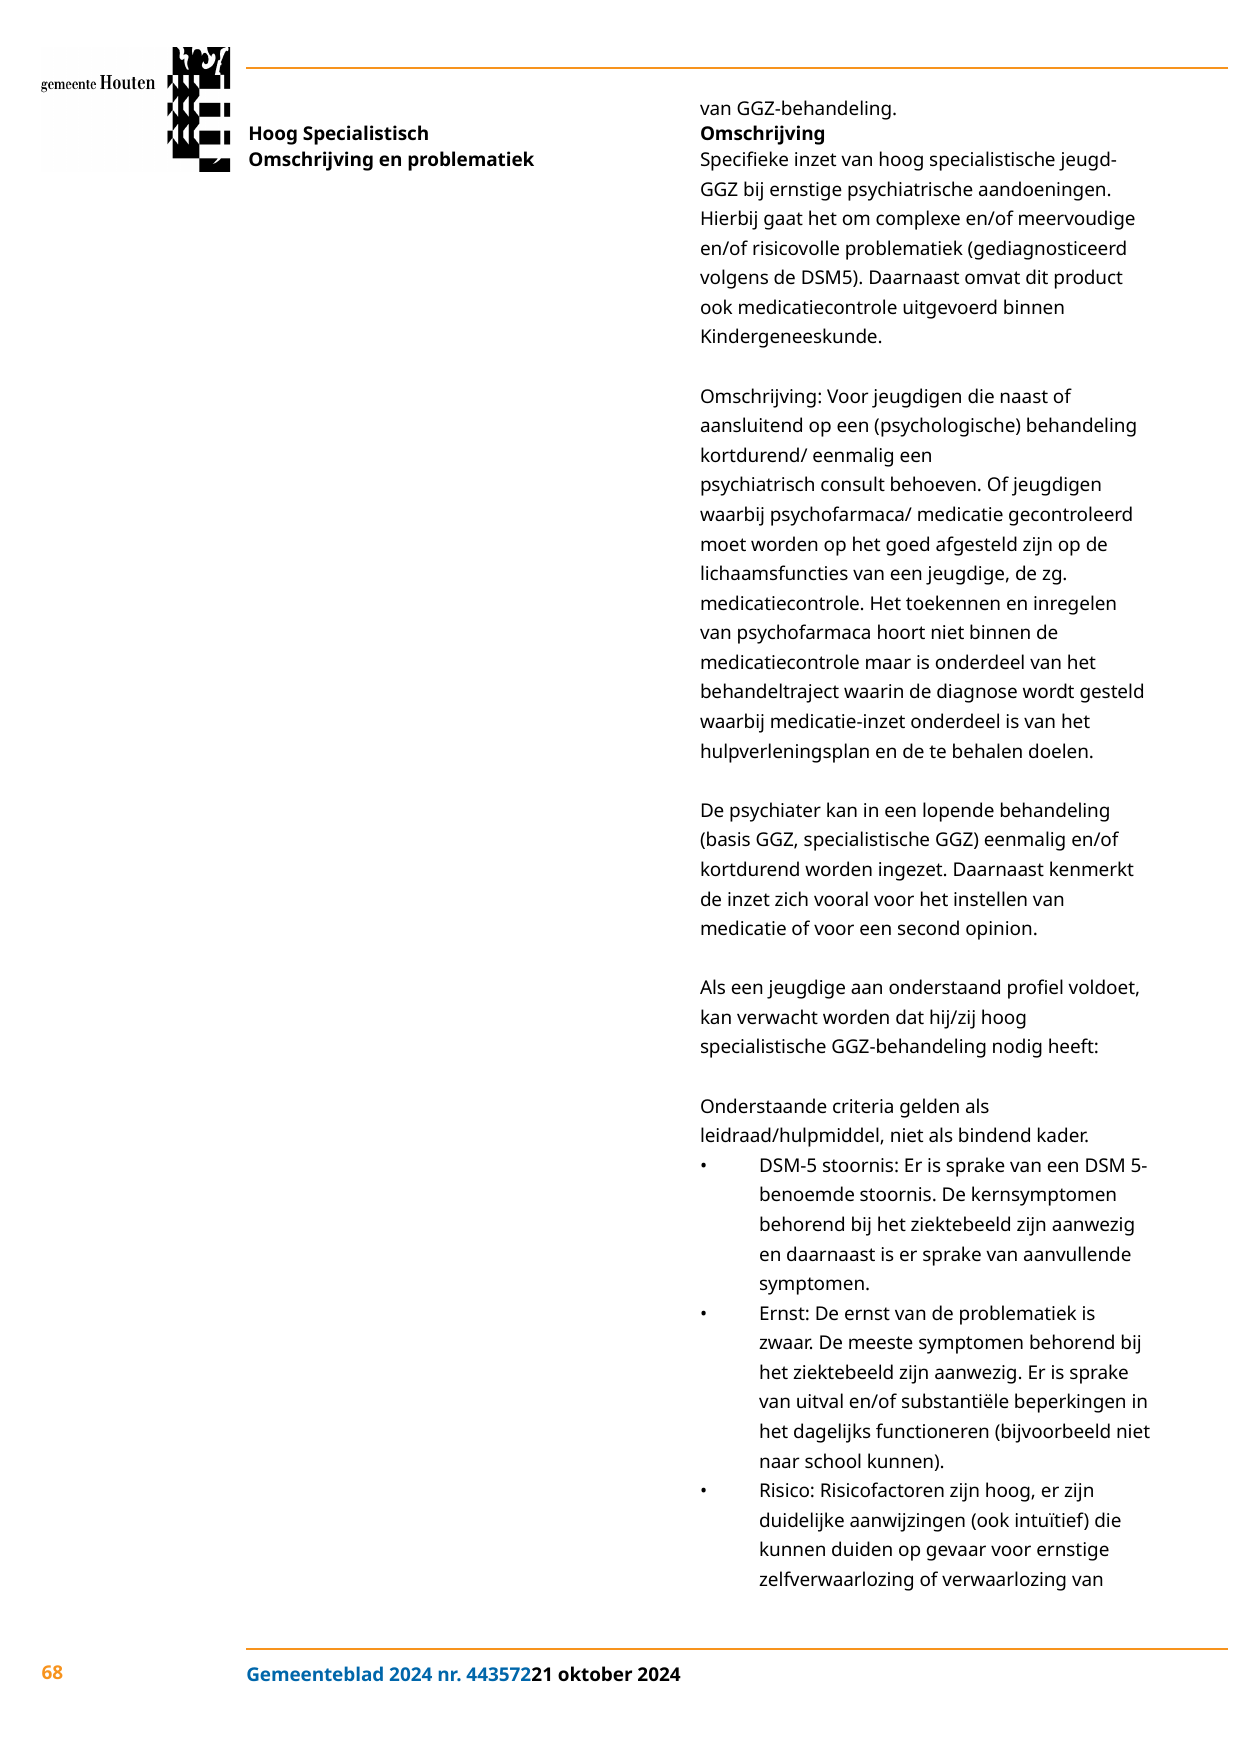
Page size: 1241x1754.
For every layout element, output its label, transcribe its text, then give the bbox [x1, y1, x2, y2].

table_cell Specifieke inzet van hoog specialistische jeugd-GGZ bij ernstige psychiatrische aandoeningen. Hierbij gaat het om complexe en/of meervoudige en/of risicovolle problematiek (gediagnosticeerd volgens de DSM5). Daarnaast omvat dit product ook medicatiecontrole uitgevoerd binnen Kindergeneeskunde. Omschrijving: Voor jeugdigen die naast of aansluitend op een (psychologische) behandeling kortdurend/ eenmalig een psychiatrisch consult behoeven. Of jeugdigen waarbij psychofarmaca/ medicatie gecontroleerd moet worden op het goed afgesteld zijn op de lichaamsfuncties van een jeugdige, de zg. medicatiecontrole. Het toekennen en inregelen van psychofarmaca hoort niet binnen de medicatiecontrole maar is onderdeel van het behandeltraject waarin de diagnose wordt gesteld waarbij medicatie-inzet onderdeel is van het hulpverleningsplan en de te behalen doelen. De psychiater kan in een lopende behandeling (basis GGZ, specialistische GGZ) eenmalig en/of kortdurend worden ingezet. Daarnaast kenmerkt de inzet zich vooral voor het instellen van medicatie of voor een second opinion. Als een jeugdige aan onderstaand profiel voldoet, kan verwacht worden dat hij/zij hoog specialistische GGZ-behandeling nodig heeft: Onderstaande criteria gelden als leidraad/hulpmiddel, niet als bindend kader. DSM-5 stoornis: Er is sprake van een DSM 5-benoemde stoornis. De kernsymptomen behorend bij het ziektebeeld zijn aanwezig en daarnaast is er sprake van aanvullende symptomen. Ernst: De ernst van de problematiek is zwaar. De meeste symptomen behorend bij het ziektebeeld zijn aanwezig. Er is sprake van uitval en/of substantiële beperkingen in het dagelijks functioneren (bijvoorbeeld niet naar school kunnen). Risico: Risicofactoren zijn hoog, er zijn duidelijke aanwijzingen (ook intuïtief) die kunnen duiden op gevaar voor ernstige zelfverwaarlozing of verwaarlozing van [700, 146, 1152, 1592]
table_cell Omschrijving [700, 121, 1152, 146]
table_cell Omschrijving en problematiek [248, 146, 700, 1592]
picture [41, 47, 231, 172]
table_cell [248, 95, 700, 121]
table_cell Hoog Specialistisch [248, 121, 700, 146]
table_cell van GGZ-behandeling. [700, 95, 1152, 121]
